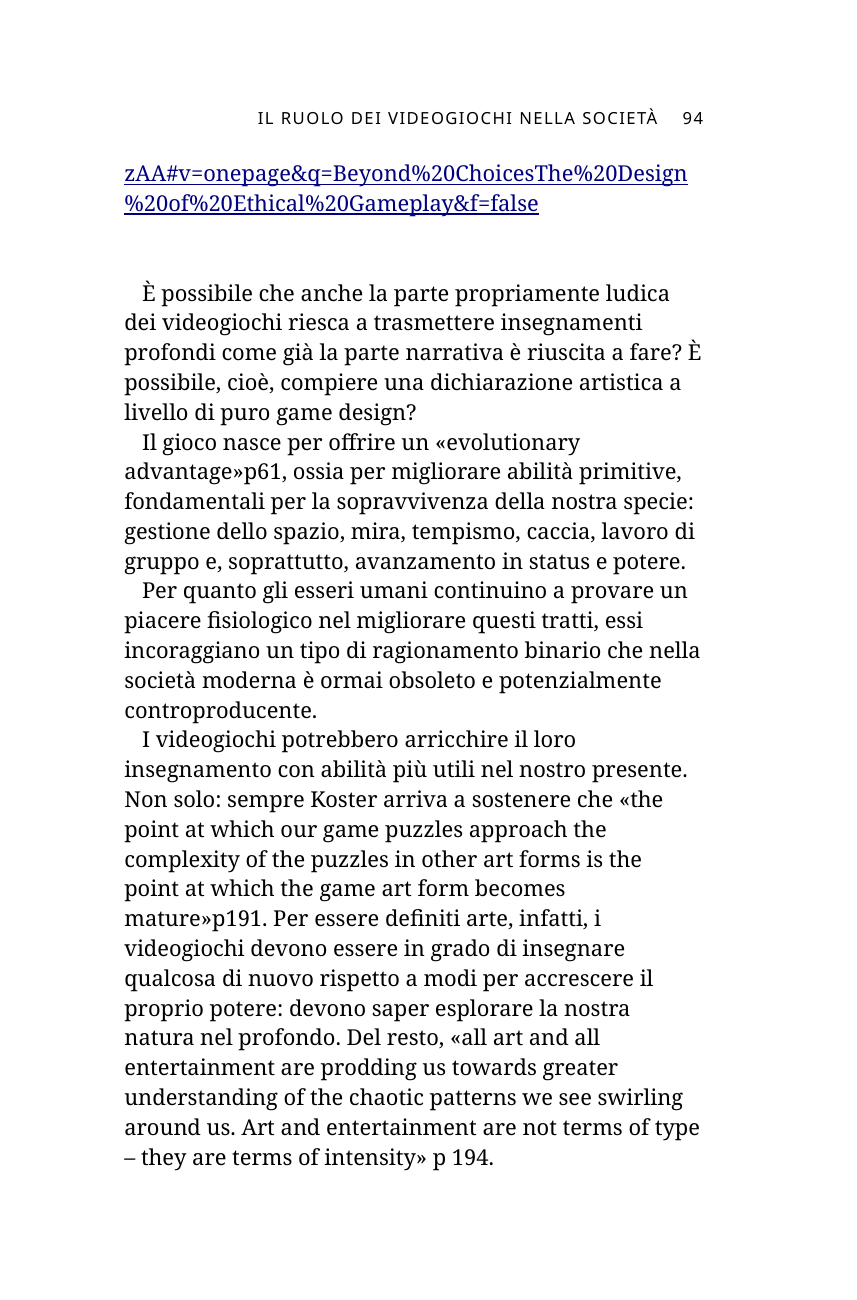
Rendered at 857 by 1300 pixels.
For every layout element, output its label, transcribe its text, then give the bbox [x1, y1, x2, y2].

text I videogiochi potrebbero arricchire il loro insegnamento con abilità più utili nel nostro presente. Non solo: sempre Koster arriva a sostenere che «the point at which our game puzzles approach the complexity of the puzzles in other art forms is the point at which the game art form becomes mature»p191. Per essere definiti arte, infatti, i videogiochi devono essere in grado di insegnare qualcosa di nuovo rispetto a modi per accrescere il proprio potere: devono saper esplorare la nostra natura nel profondo. Del resto, «all art and all entertainment are prodding us towards greater understanding of the chaotic patterns we see swirling around us. Art and entertainment are not terms of type – they are terms of intensity» p 194. [124, 724, 703, 1171]
text È possibile che anche la parte propriamente ludica dei videogiochi riesca a trasmettere insegnamenti profondi come già la parte narrativa è riuscita a fare? È possibile, cioè, compiere una dichiarazione artistica a livello di puro game design? [124, 278, 703, 427]
text zAA#v=onepage&q=Beyond%20ChoicesThe%20Design%20of%20Ethical%20Gameplay&f=false [124, 158, 703, 218]
text Per quanto gli esseri umani continuino a provare un piacere fisiologico nel migliorare questi tratti, essi incoraggiano un tipo di ragionamento binario che nella società moderna è ormai obsoleto e potenzialmente controproducente. [124, 576, 703, 724]
text Il gioco nasce per offrire un «evolutionary advantage»p61, ossia per migliorare abilità primitive, fondamentali per la sopravvivenza della nostra specie: gestione dello spazio, mira, tempismo, caccia, lavoro di gruppo e, soprattutto, avanzamento in status e potere. [124, 427, 703, 576]
